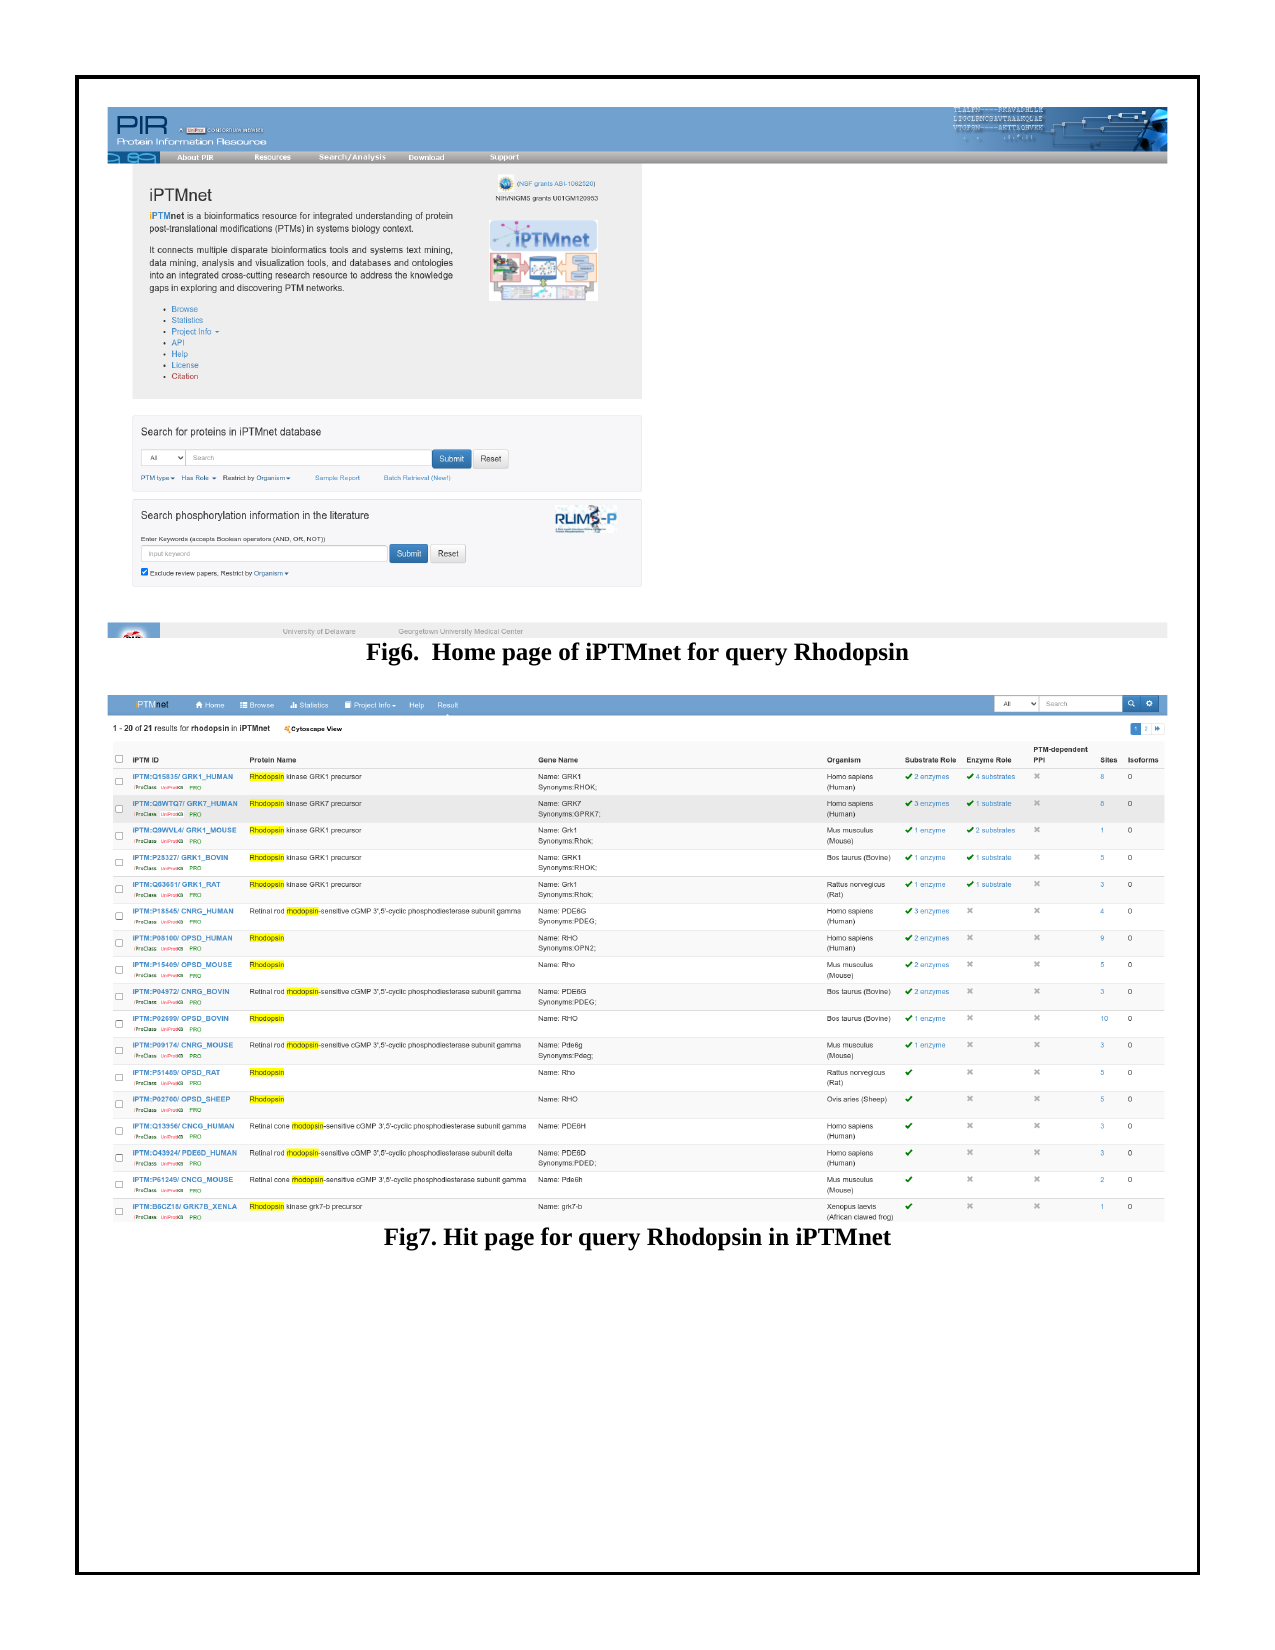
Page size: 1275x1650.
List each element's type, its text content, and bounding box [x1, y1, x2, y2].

picture [107, 695, 1168, 1222]
text Fig6. Home page of iPTMnet for query Rhodopsin [108, 638, 1167, 666]
picture [107, 107, 1168, 638]
text Fig7. Hit page for query Rhodopsin in iPTMnet [108, 1222, 1167, 1251]
